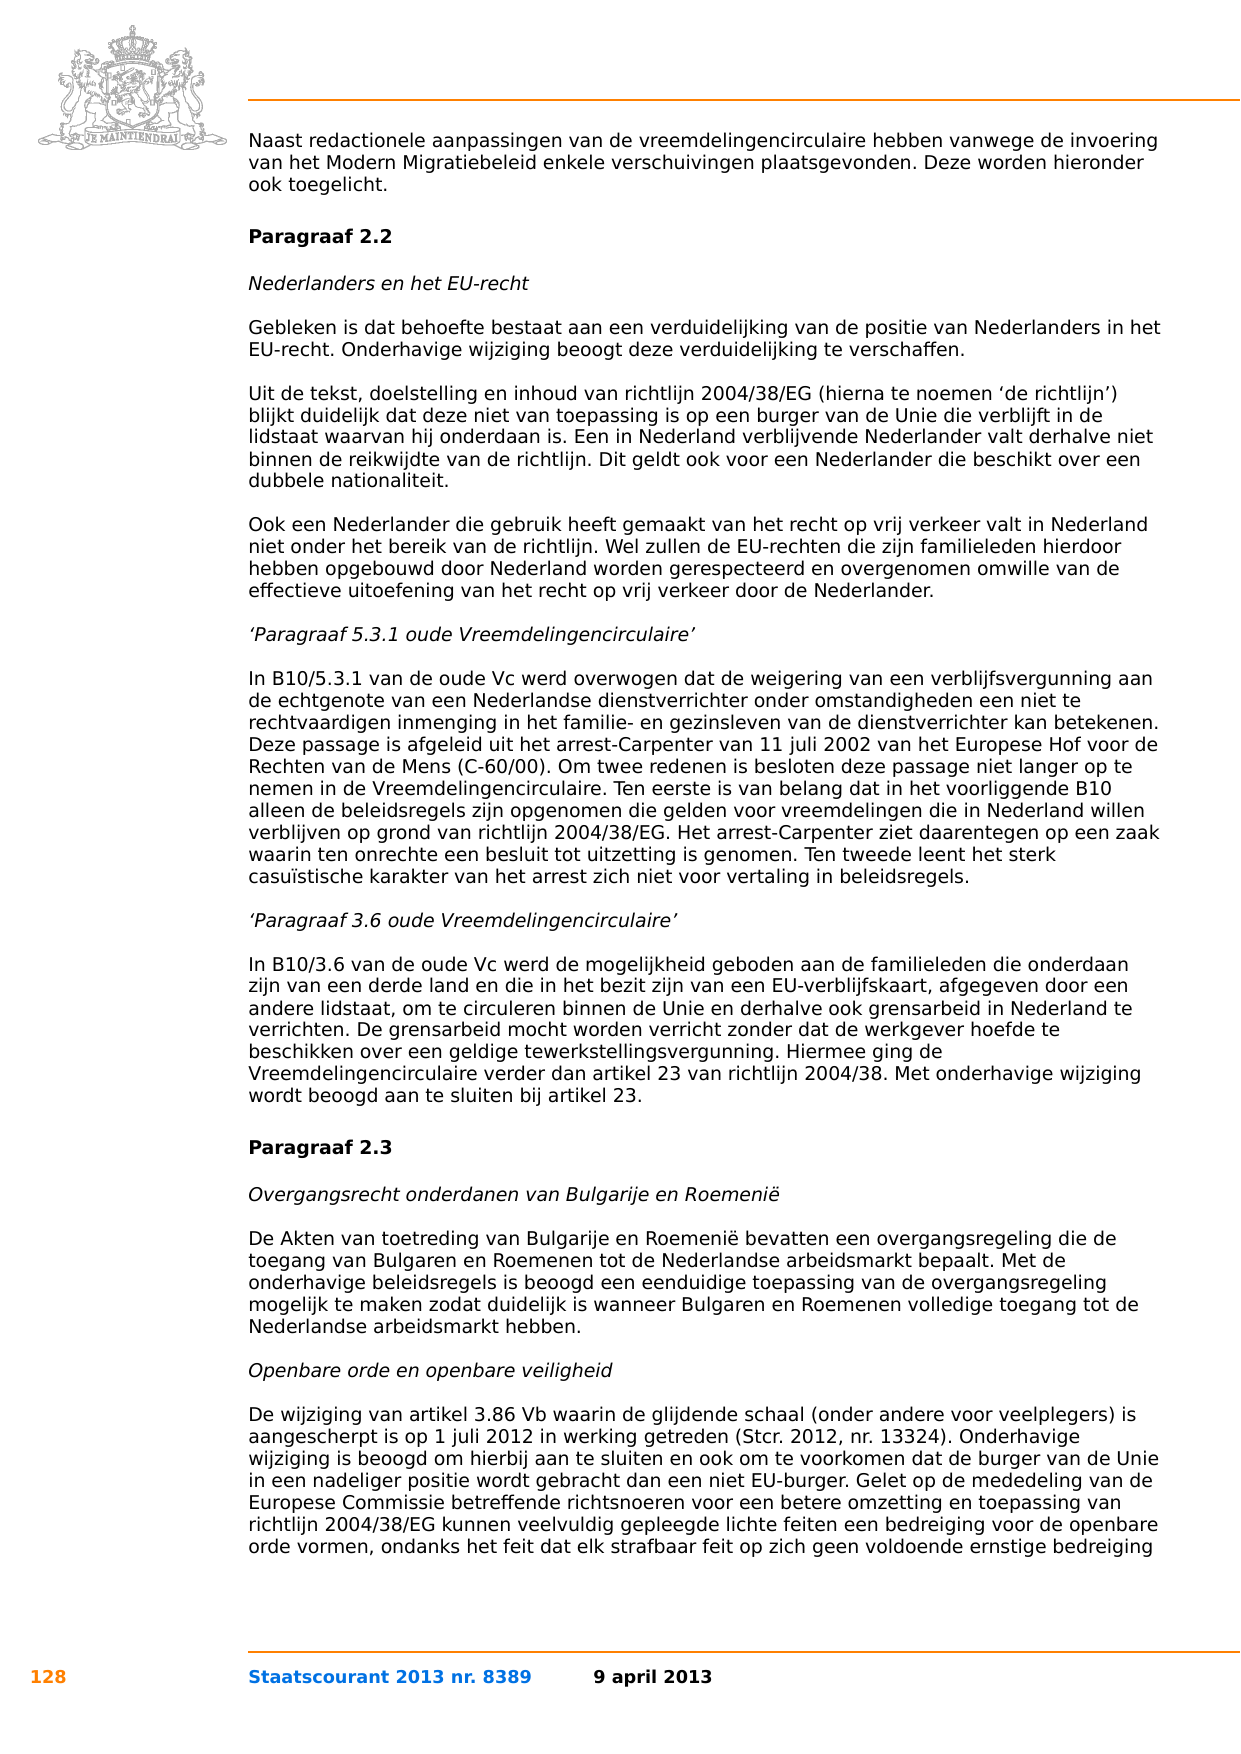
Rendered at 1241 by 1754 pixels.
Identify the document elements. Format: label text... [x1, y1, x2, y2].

subtitle Nederlanders en het EU-recht [248, 273, 1163, 295]
subtitle ‘Paragraaf 5.3.1 oude Vreemdelingencirculaire’ [248, 624, 1163, 646]
subtitle Openbare orde en openbare veiligheid [248, 1360, 1163, 1382]
picture [38, 25, 227, 150]
text De Akten van toetreding van Bulgarije en Roemenië bevatten een overgangsregeling die de toegang van Bulgaren en Roemenen tot de Nederlandse arbeidsmarkt bepaalt. Met de onderhavige beleidsregels is beoogd een eenduidige toepassing van de overgangsregeling mogelijk te maken zodat duidelijk is wanneer Bulgaren en Roemenen volledige toegang tot de Nederlandse arbeidsmarkt hebben. [248, 1228, 1163, 1338]
text In B10/3.6 van de oude Vc werd de mogelijkheid geboden aan de familieleden die onderdaan zijn van een derde land en die in het bezit zijn van een EU-verblijfskaart, afgegeven door een andere lidstaat, om te circuleren binnen de Unie en derhalve ook grensarbeid in Nederland te verrichten. De grensarbeid mocht worden verricht zonder dat de werkgever hoefde te beschikken over een geldige tewerkstellingsvergunning. Hiermee ging de Vreemdelingencirculaire verder dan artikel 23 van richtlijn 2004/38. Met onderhavige wijziging wordt beoogd aan te sluiten bij artikel 23. [248, 953, 1163, 1107]
text Gebleken is dat behoefte bestaat aan een verduidelijking van de positie van Nederlanders in het EU-recht. Onderhavige wijziging beoogt deze verduidelijking te verschaffen. [248, 317, 1163, 361]
subtitle ‘Paragraaf 3.6 oude Vreemdelingencirculaire’ [248, 909, 1163, 932]
subtitle Paragraaf 2.3 [248, 1137, 1163, 1159]
text De wijziging van artikel 3.86 Vb waarin de glijdende schaal (onder andere voor veelplegers) is aangescherpt is op 1 juli 2012 in werking getreden (Stcr. 2012, nr. 13324). Onderhavige wijziging is beoogd om hierbij aan te sluiten en ook om te voorkomen dat de burger van de Unie in een nadeliger positie wordt gebracht dan een niet EU-burger. Gelet op de mededeling van de Europese Commissie betreffende richtsnoeren voor een betere omzetting en toepassing van richtlijn 2004/38/EG kunnen veelvuldig gepleegde lichte feiten een bedreiging voor de openbare orde vormen, ondanks het feit dat elk strafbaar feit op zich geen voldoende ernstige bedreiging [248, 1404, 1163, 1558]
subtitle Overgangsrecht onderdanen van Bulgarije en Roemenië [248, 1184, 1163, 1206]
text In B10/5.3.1 van de oude Vc werd overwogen dat de weigering van een verblijfsvergunning aan de echtgenote van een Nederlandse dienstverrichter onder omstandigheden een niet te rechtvaardigen inmenging in het familie- en gezinsleven van de dienstverrichter kan betekenen. Deze passage is afgeleid uit het arrest-Carpenter van 11 juli 2002 van het Europese Hof voor de Rechten van de Mens (C-60/00). Om twee redenen is besloten deze passage niet langer op te nemen in de Vreemdelingencirculaire. Ten eerste is van belang dat in het voorliggende B10 alleen de beleidsregels zijn opgenomen die gelden voor vreemdelingen die in Nederland willen verblijven op grond van richtlijn 2004/38/EG. Het arrest-Carpenter ziet daarentegen op een zaak waarin ten onrechte een besluit tot uitzetting is genomen. Ten tweede leent het sterk casuïstische karakter van het arrest zich niet voor vertaling in beleidsregels. [248, 668, 1163, 888]
subtitle Paragraaf 2.2 [248, 226, 1163, 248]
text Ook een Nederlander die gebruik heeft gemaakt van het recht op vrij verkeer valt in Nederland niet onder het bereik van de richtlijn. Wel zullen de EU-rechten die zijn familieleden hierdoor hebben opgebouwd door Nederland worden gerespecteerd en overgenomen omwille van de effectieve uitoefening van het recht op vrij verkeer door de Nederlander. [248, 514, 1163, 602]
text Uit de tekst, doelstelling en inhoud van richtlijn 2004/38/EG (hierna te noemen ‘de richtlijn’) blijkt duidelijk dat deze niet van toepassing is op een burger van de Unie die verblijft in de lidstaat waarvan hij onderdaan is. Een in Nederland verblijvende Nederlander valt derhalve niet binnen de reikwijdte van de richtlijn. Dit geldt ook voor een Nederlander die beschikt over een dubbele nationaliteit. [248, 382, 1163, 492]
text Naast redactionele aanpassingen van de vreemdelingencirculaire hebben vanwege de invoering van het Modern Migratiebeleid enkele verschuivingen plaatsgevonden. Deze worden hieronder ook toegelicht. [248, 130, 1163, 196]
